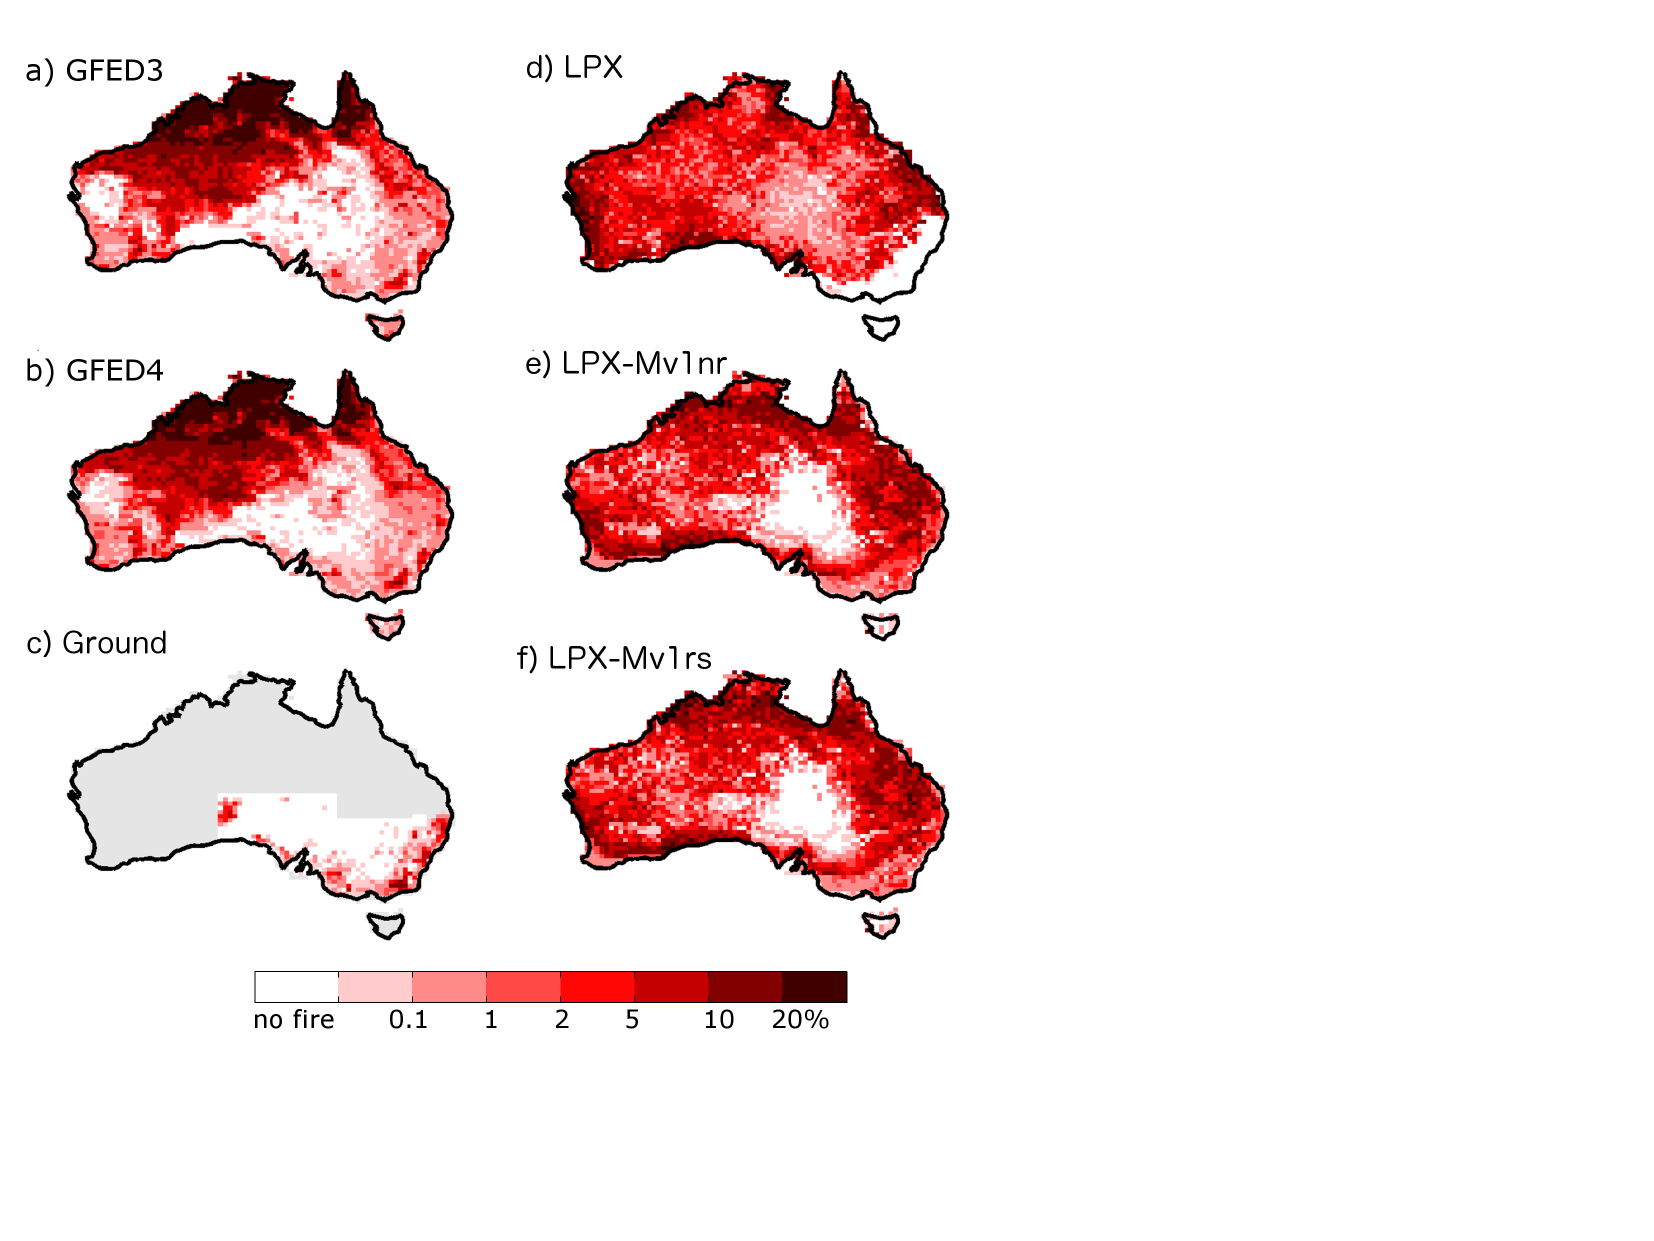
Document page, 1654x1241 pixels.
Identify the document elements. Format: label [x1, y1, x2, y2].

picture [10, 11, 993, 1076]
